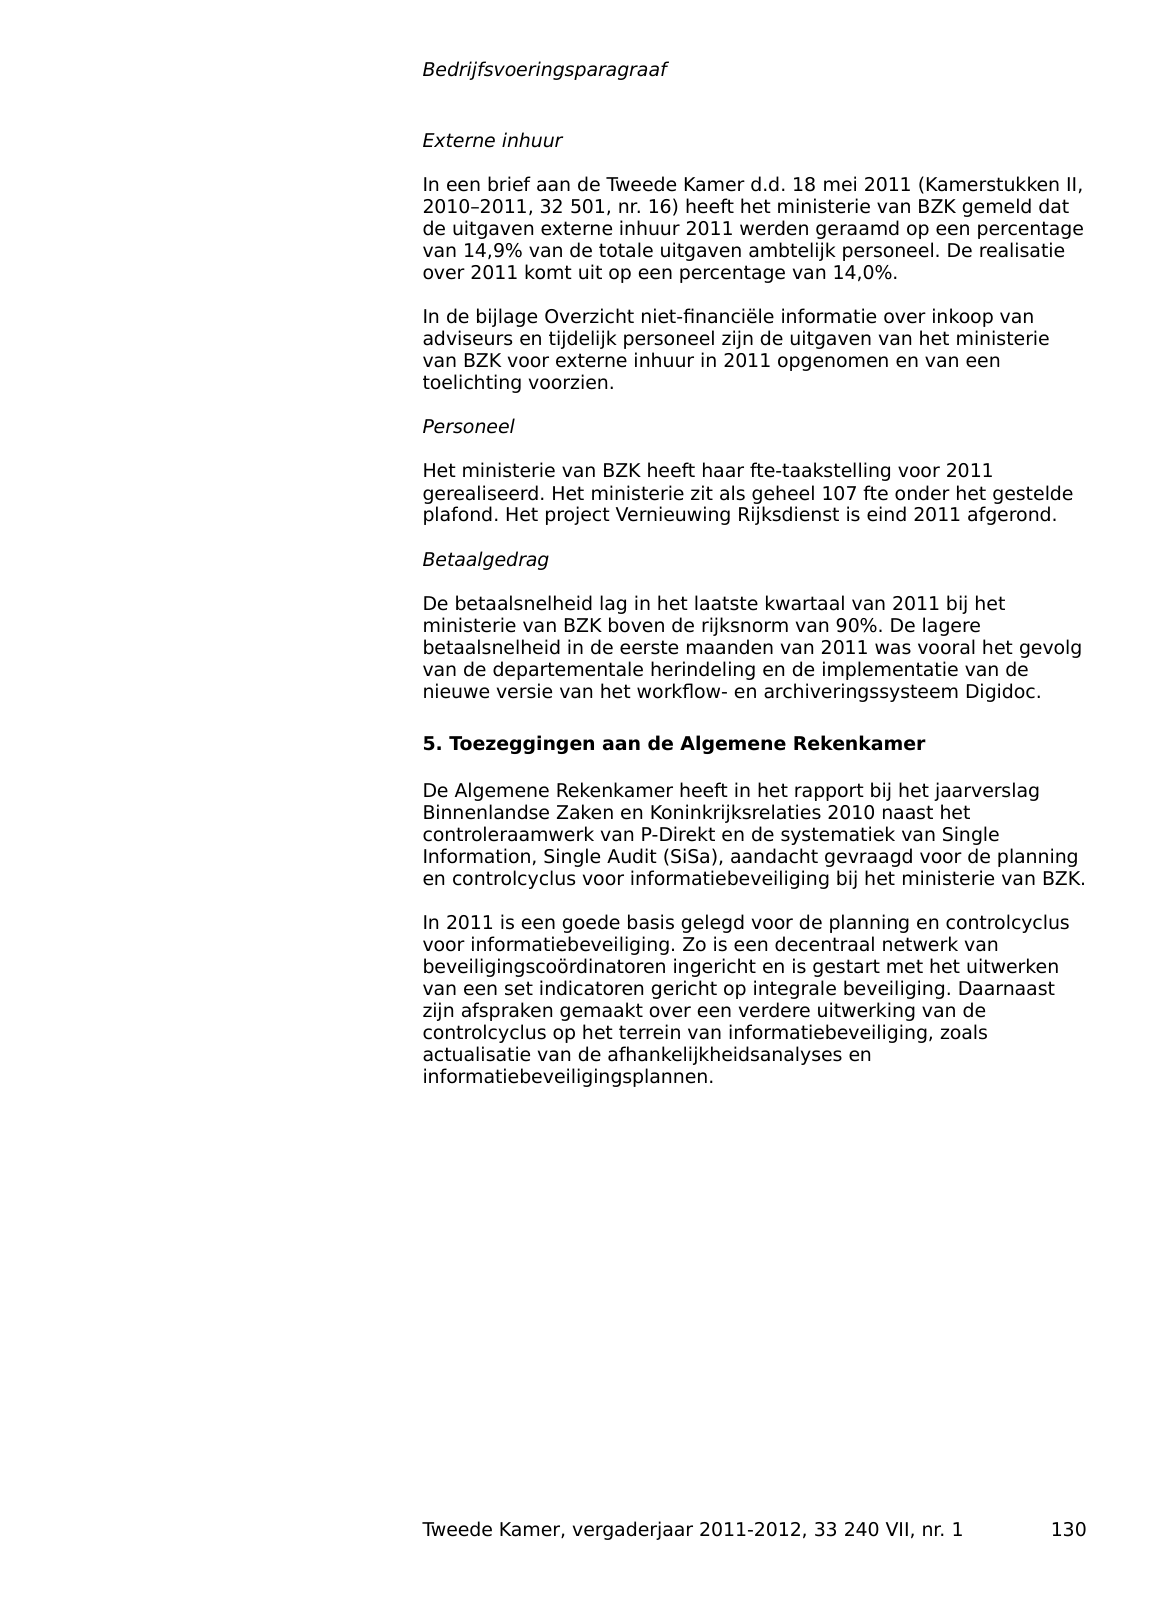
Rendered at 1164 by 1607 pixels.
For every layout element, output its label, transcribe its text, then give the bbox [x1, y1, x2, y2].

text De Algemene Rekenkamer heeft in het rapport bij het jaarverslag Binnenlandse Zaken en Koninkrijksrelaties 2010 naast het controleraamwerk van P-Direkt en de systematiek van Single Information, Single Audit (SiSa), aandacht gevraagd voor de planning en controlcyclus voor informatiebeveiliging bij het ministerie van BZK. [422, 779, 1087, 889]
text Het ministerie van BZK heeft haar fte-taakstelling voor 2011 gerealiseerd. Het ministerie zit als geheel 107 fte onder het gestelde plafond. Het project Vernieuwing Rijksdienst is eind 2011 afgerond. [422, 460, 1087, 526]
subtitle 5. Toezeggingen aan de Algemene Rekenkamer [422, 733, 1087, 754]
subtitle Externe inhuur [422, 130, 1087, 152]
text De betaalsnelheid lag in het laatste kwartaal van 2011 bij het ministerie van BZK boven de rijksnorm van 90%. De lagere betaalsnelheid in de eerste maanden van 2011 was vooral het gevolg van de departementale herindeling en de implementatie van de nieuwe versie van het workflow- en archiveringssysteem Digidoc. [422, 593, 1087, 703]
text In de bijlage Overzicht niet-financiële informatie over inkoop van adviseurs en tijdelijk personeel zijn de uitgaven van het ministerie van BZK voor externe inhuur in 2011 opgenomen en van een toelichting voorzien. [422, 306, 1087, 394]
text In een brief aan de Tweede Kamer d.d. 18 mei 2011 (Kamerstukken II, 2010–2011, 32 501, nr. 16) heeft het ministerie van BZK gemeld dat de uitgaven externe inhuur 2011 werden geraamd op een percentage van 14,9% van de totale uitgaven ambtelijk personeel. De realisatie over 2011 komt uit op een percentage van 14,0%. [422, 174, 1087, 284]
text In 2011 is een goede basis gelegd voor de planning en controlcyclus voor informatiebeveiliging. Zo is een decentraal netwerk van beveiligingscoördinatoren ingericht en is gestart met het uitwerken van een set indicatoren gericht op integrale beveiliging. Daarnaast zijn afspraken gemaakt over een verdere uitwerking van de controlcyclus op het terrein van informatiebeveiliging, zoals actualisatie van de afhankelijkheidsanalyses en informatiebeveiligingsplannen. [422, 912, 1087, 1087]
subtitle Betaalgedrag [422, 548, 1087, 571]
subtitle Personeel [422, 416, 1087, 438]
